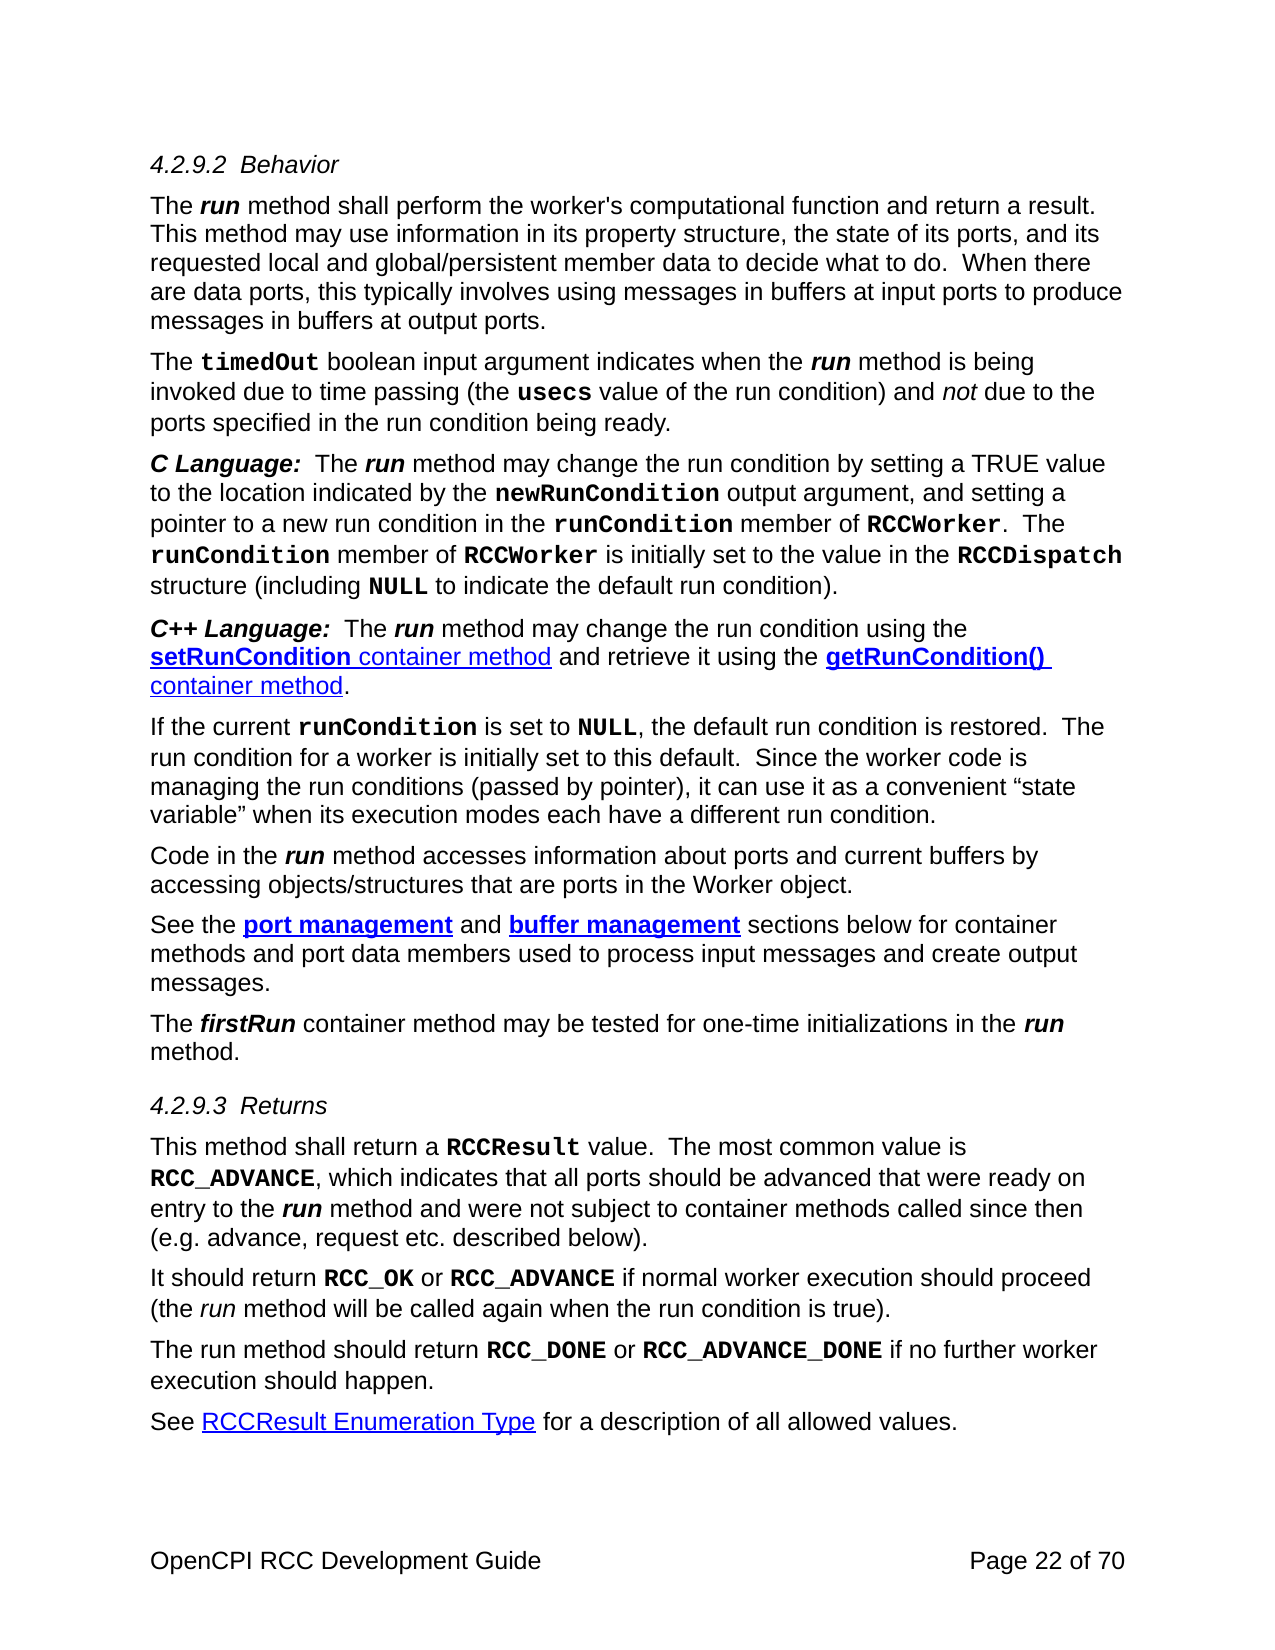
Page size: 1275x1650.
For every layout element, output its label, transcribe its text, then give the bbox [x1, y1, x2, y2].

text The timedOut boolean input argument indicates when the run method is being invoked due to time passing (the usecs value of the run condition) and not due to the ports specified in the run condition being ready. [150, 346, 1125, 437]
text The run method should return RCC_DONE or RCC_ADVANCE_DONE if no further worker execution should happen. [150, 1335, 1125, 1394]
text The firstRun container method may be tested for one-time initializations in the run method. [150, 1009, 1125, 1066]
text See the port management and buffer management sections below for container methods and port data members used to process input messages and create output messages. [150, 910, 1125, 997]
text See RCCResult Enumeration Type for a description of all allowed values. [150, 1407, 1125, 1435]
text C Language: The run method may change the run condition by setting a TRUE value to the location indicated by the newRunCondition output argument, and setting a pointer to a new run condition in the runCondition member of RCCWorker. The runCondition member of RCCWorker is initially set to the value in the RCCDispatch structure (including NULL to indicate the default run condition). [150, 449, 1125, 602]
text The run method shall perform the worker's computational function and return a result. This method may use information in its property structure, the state of its ports, and its requested local and global/persistent member data to decide what to do. When there are data ports, this typically involves using messages in buffers at input ports to produce messages in buffers at output ports. [150, 191, 1125, 334]
subtitle Returns [150, 1091, 1125, 1120]
text Code in the run method accesses information about ports and current buffers by accessing objects/structures that are ports in the Worker object. [150, 841, 1125, 898]
text This method shall return a RCCResult value. The most common value is RCC_ADVANCE, which indicates that all ports should be advanced that were ready on entry to the run method and were not subject to container methods called since then (e.g. advance, request etc. described below). [150, 1132, 1125, 1251]
text It should return RCC_OK or RCC_ADVANCE if normal worker execution should proceed (the run method will be called again when the run condition is true). [150, 1263, 1125, 1323]
subtitle Behavior [150, 150, 1125, 179]
text C++ Language: The run method may change the run condition using the setRunCondition container method and retrieve it using the getRunCondition() container method. [150, 613, 1125, 700]
text If the current runCondition is set to NULL, the default run condition is restored. The run condition for a worker is initially set to this default. Since the worker code is managing the run conditions (passed by pointer), it can use it as a convenient “state variable” when its execution modes each have a different run condition. [150, 712, 1125, 829]
